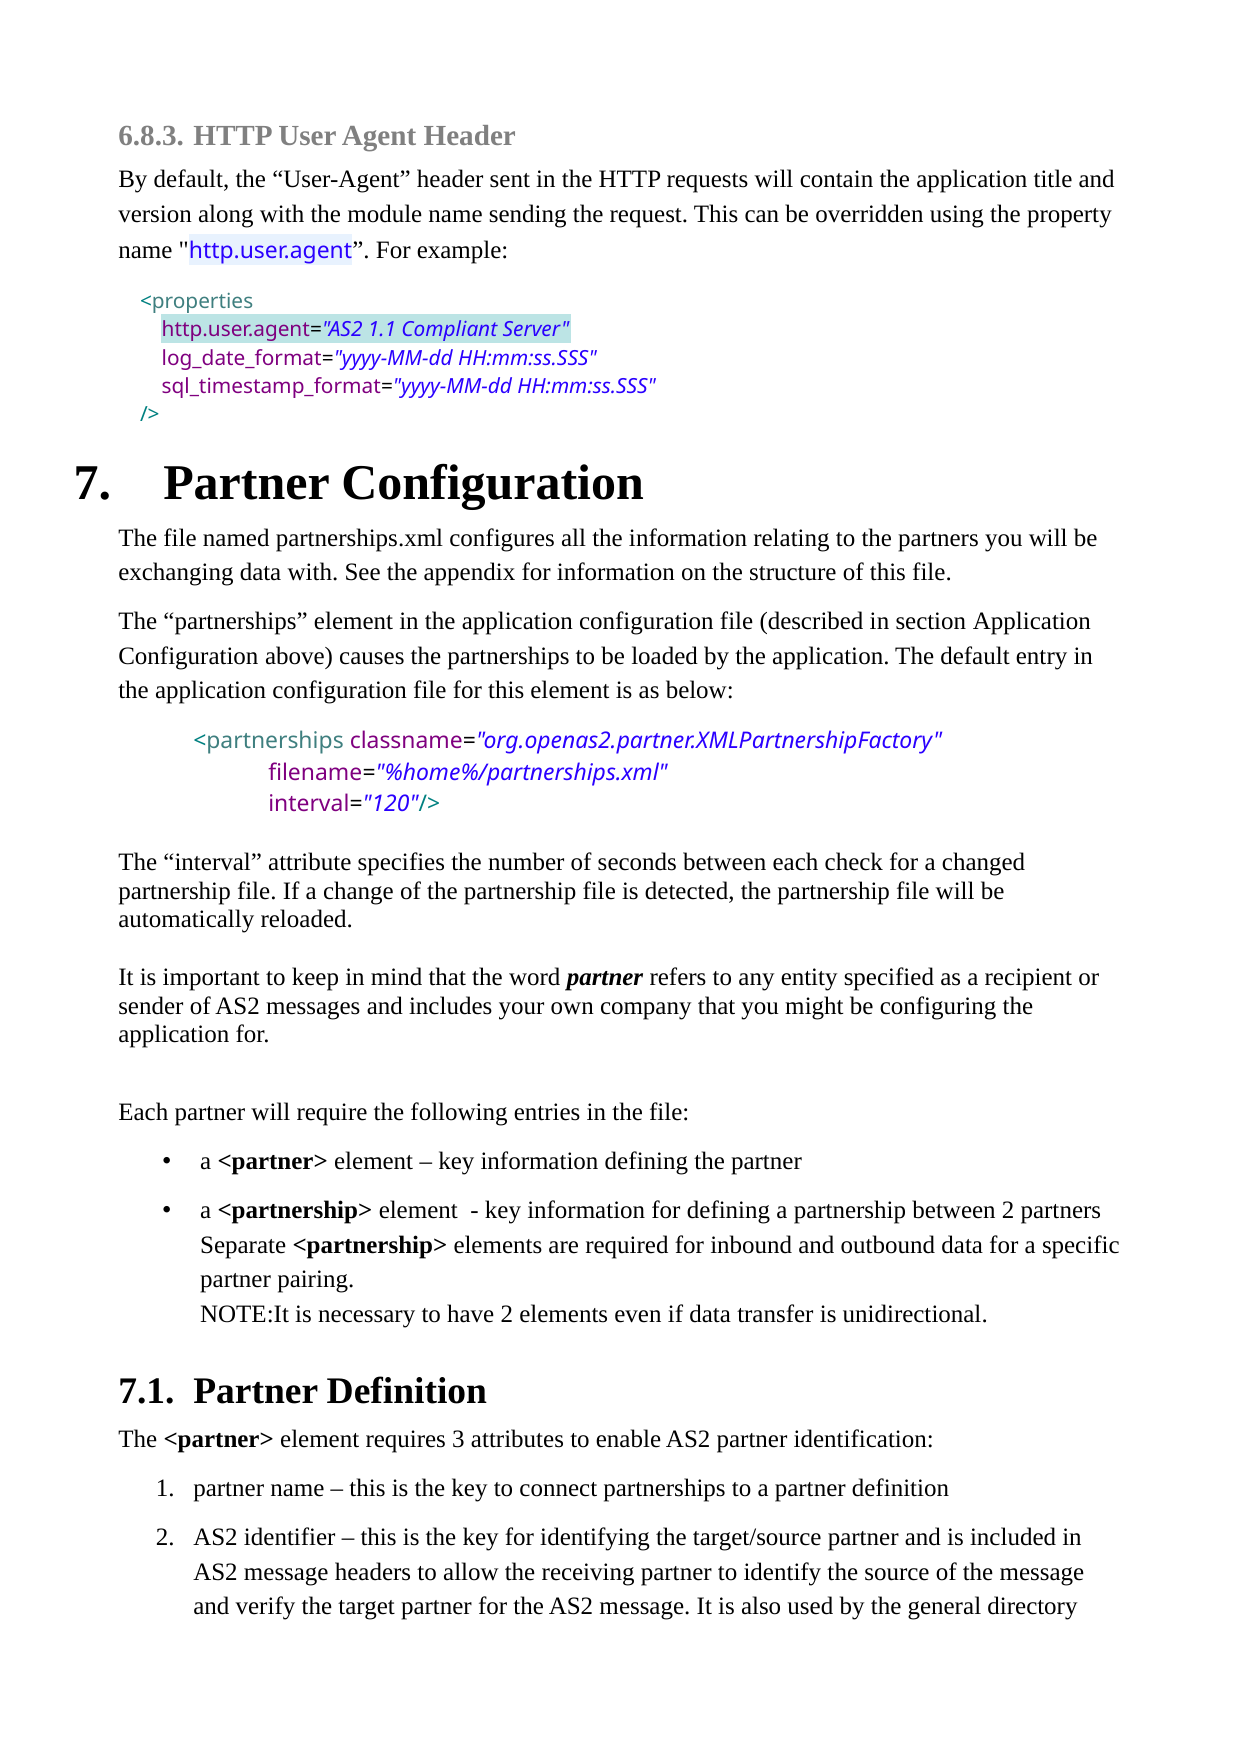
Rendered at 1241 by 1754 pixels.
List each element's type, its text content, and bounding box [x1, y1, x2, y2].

text <properties [118, 286, 1122, 314]
text Each partner will require the following entries in the file: [118, 1097, 1122, 1126]
text filename="%home%/partnerships.xml" [118, 756, 1122, 787]
text The file named partnerships.xml configures all the information relating to the partners you will be exchanging data with. See the appendix for information on the structure of this file. [118, 523, 1122, 586]
list AS2 identifier – this is the key for identifying the target/source partner and is included in AS2 message headers to allow the receiving partner to identify the source of the message and verify the target partner for the AS2 message. It is also used by the general directory [156, 1522, 1122, 1620]
text The <partner> element requires 3 attributes to enable AS2 partner identification: [118, 1424, 1122, 1453]
list a <partnership> element - key information for defining a partnership between 2 partners Separate <partnership> elements are required for inbound and outbound data for a specific partner pairing. NOTE:It is necessary to have 2 elements even if data transfer is unidirectional. [162, 1195, 1122, 1328]
subtitle Partner Definition [118, 1369, 1122, 1412]
text It is important to keep in mind that the word partner refers to any entity specified as a recipient or sender of AS2 messages and includes your own company that you might be configuring the application for. [118, 962, 1122, 1048]
subtitle Partner Configuration [73, 453, 1122, 510]
text The “partnerships” element in the application configuration file (described in section Application Configuration above) causes the partnerships to be loaded by the application. The default entry in the application configuration file for this element is as below: [118, 606, 1122, 704]
text <partnerships classname="org.openas2.partner.XMLPartnershipFactory" [118, 724, 1122, 756]
text sql_timestamp_format="yyyy-MM-dd HH:mm:ss.SSS" [118, 371, 1122, 399]
subtitle HTTP User Agent Header [118, 118, 1122, 152]
text interval="120"/> [118, 787, 1122, 818]
list partner name – this is the key to connect partnerships to a partner definition [156, 1473, 1122, 1502]
list a <partner> element – key information defining the partner [162, 1146, 1122, 1175]
text log_date_format="yyyy-MM-dd HH:mm:ss.SSS" [118, 343, 1122, 371]
text /> [118, 399, 1122, 428]
text The “interval” attribute specifies the number of seconds between each check for a changed partnership file. If a change of the partnership file is detected, the partnership file will be automatically reloaded. [118, 847, 1122, 933]
text http.user.agent="AS2 1.1 Compliant Server" [118, 314, 1122, 343]
text By default, the “User-Agent” header sent in the HTTP requests will contain the application title and version along with the module name sending the request. This can be overridden using the property name "http.user.agent”. For example: [118, 164, 1122, 265]
